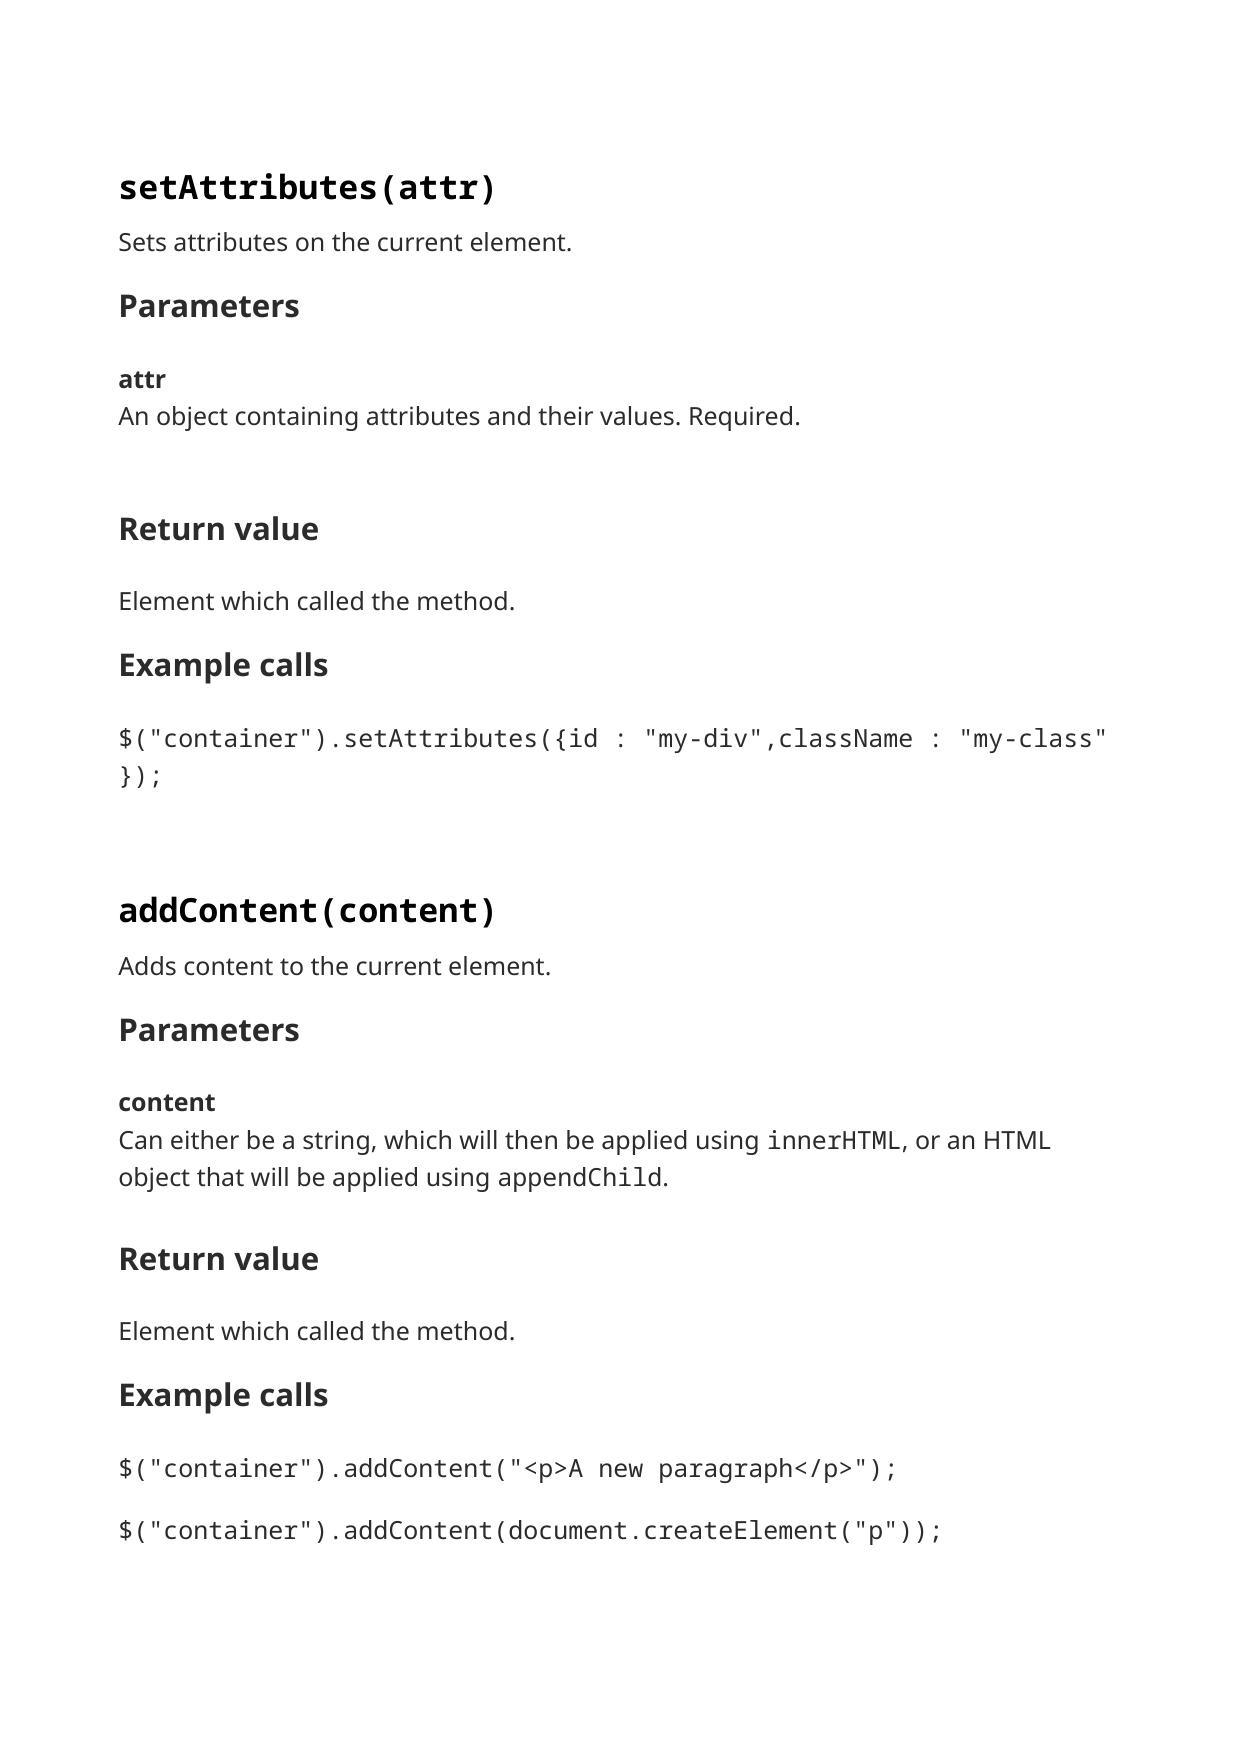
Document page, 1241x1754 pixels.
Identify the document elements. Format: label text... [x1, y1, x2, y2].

text Parameters [118, 1008, 1122, 1050]
text $("container").setAttributes({ id : "my-div", className : "my-class" }); [118, 717, 1122, 792]
text attr [118, 358, 1122, 395]
text Return value [118, 1194, 1122, 1279]
subtitle setAttributes(attr) [118, 118, 1122, 209]
text Adds content to the current element. [118, 945, 1122, 983]
text Example calls [118, 1373, 1122, 1416]
text Element which called the method. [118, 581, 1122, 618]
text Sets attributes on the current element. [118, 221, 1122, 259]
text Example calls [118, 643, 1122, 686]
subtitle addContent(content) [118, 842, 1122, 933]
text content [118, 1082, 1122, 1119]
text Can either be a string, which will then be applied using innerHTML, or an HTML object that will be applied using appendChild. [118, 1119, 1122, 1194]
text Parameters [118, 284, 1122, 327]
text An object containing attributes and their values. Required. [118, 395, 1122, 433]
text $("container").addContent(document.createElement("p")); [118, 1509, 1122, 1547]
text Element which called the method. [118, 1311, 1122, 1348]
text $("container").addContent("<p>A new paragraph</p>"); [118, 1447, 1122, 1484]
text Return value [118, 507, 1122, 549]
